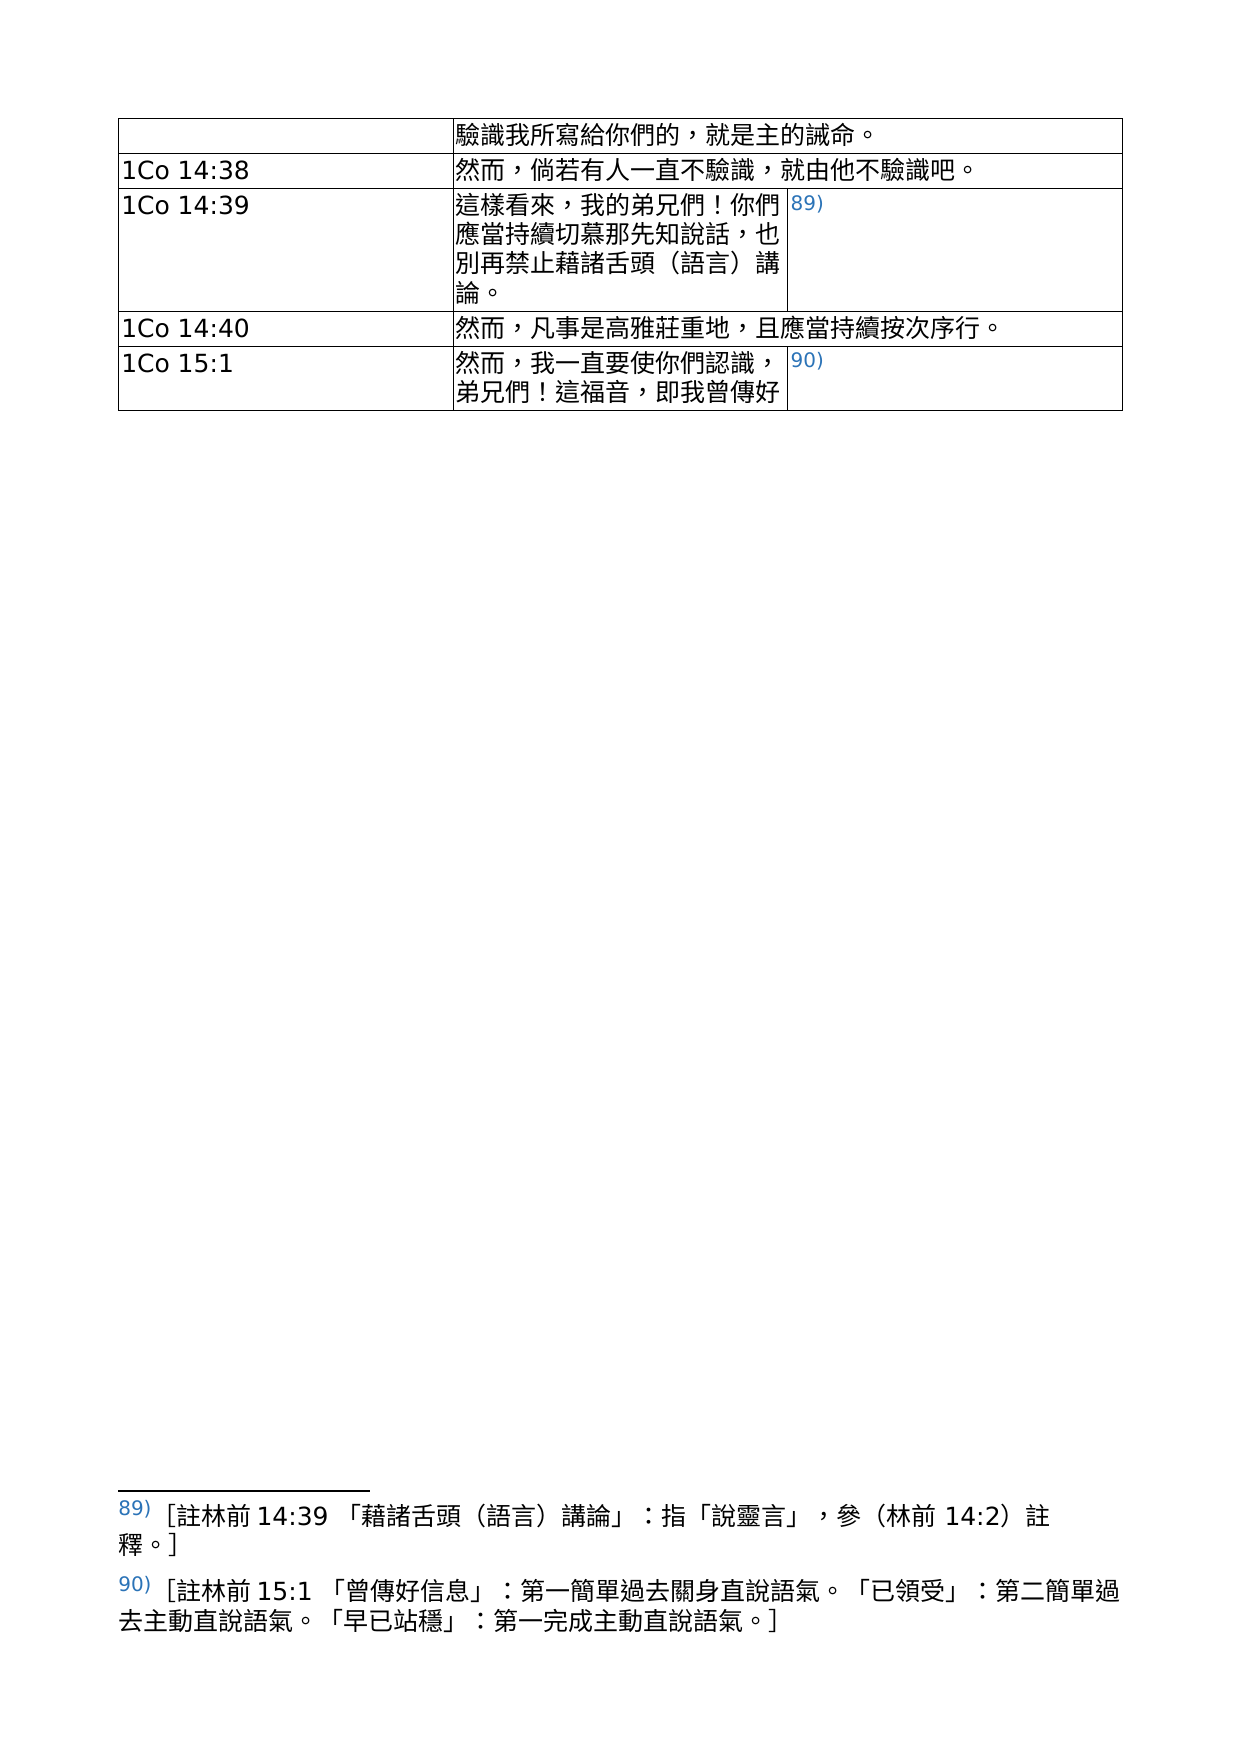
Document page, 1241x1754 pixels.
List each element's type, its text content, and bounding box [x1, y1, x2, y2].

table_cell [119, 119, 453, 153]
table_cell 然而，凡事是高雅莊重地，且應當持續按次序行。 [454, 312, 1122, 346]
table_cell 驗識我所寫給你們的，就是主的誡命。 [454, 119, 1122, 153]
table_cell 1Co 14:40 [119, 312, 453, 346]
table_cell 1Co 15:1 [119, 347, 453, 410]
table_cell 1Co 14:38 [119, 154, 453, 188]
table_cell 然而，倘若有人一直不驗識，就由他不驗識吧。 [454, 154, 1122, 188]
table_cell 然而，我一直要使你們認識，弟兄們！這福音，即我曾傳好 [454, 347, 787, 410]
table_cell [788, 189, 1122, 311]
table_cell 這樣看來，我的弟兄們！你們應當持續切慕那先知說話，也別再禁止藉諸舌頭（語言）講論。 [454, 189, 787, 311]
table_cell [788, 347, 1122, 410]
table_cell 1Co 14:39 [119, 189, 453, 311]
